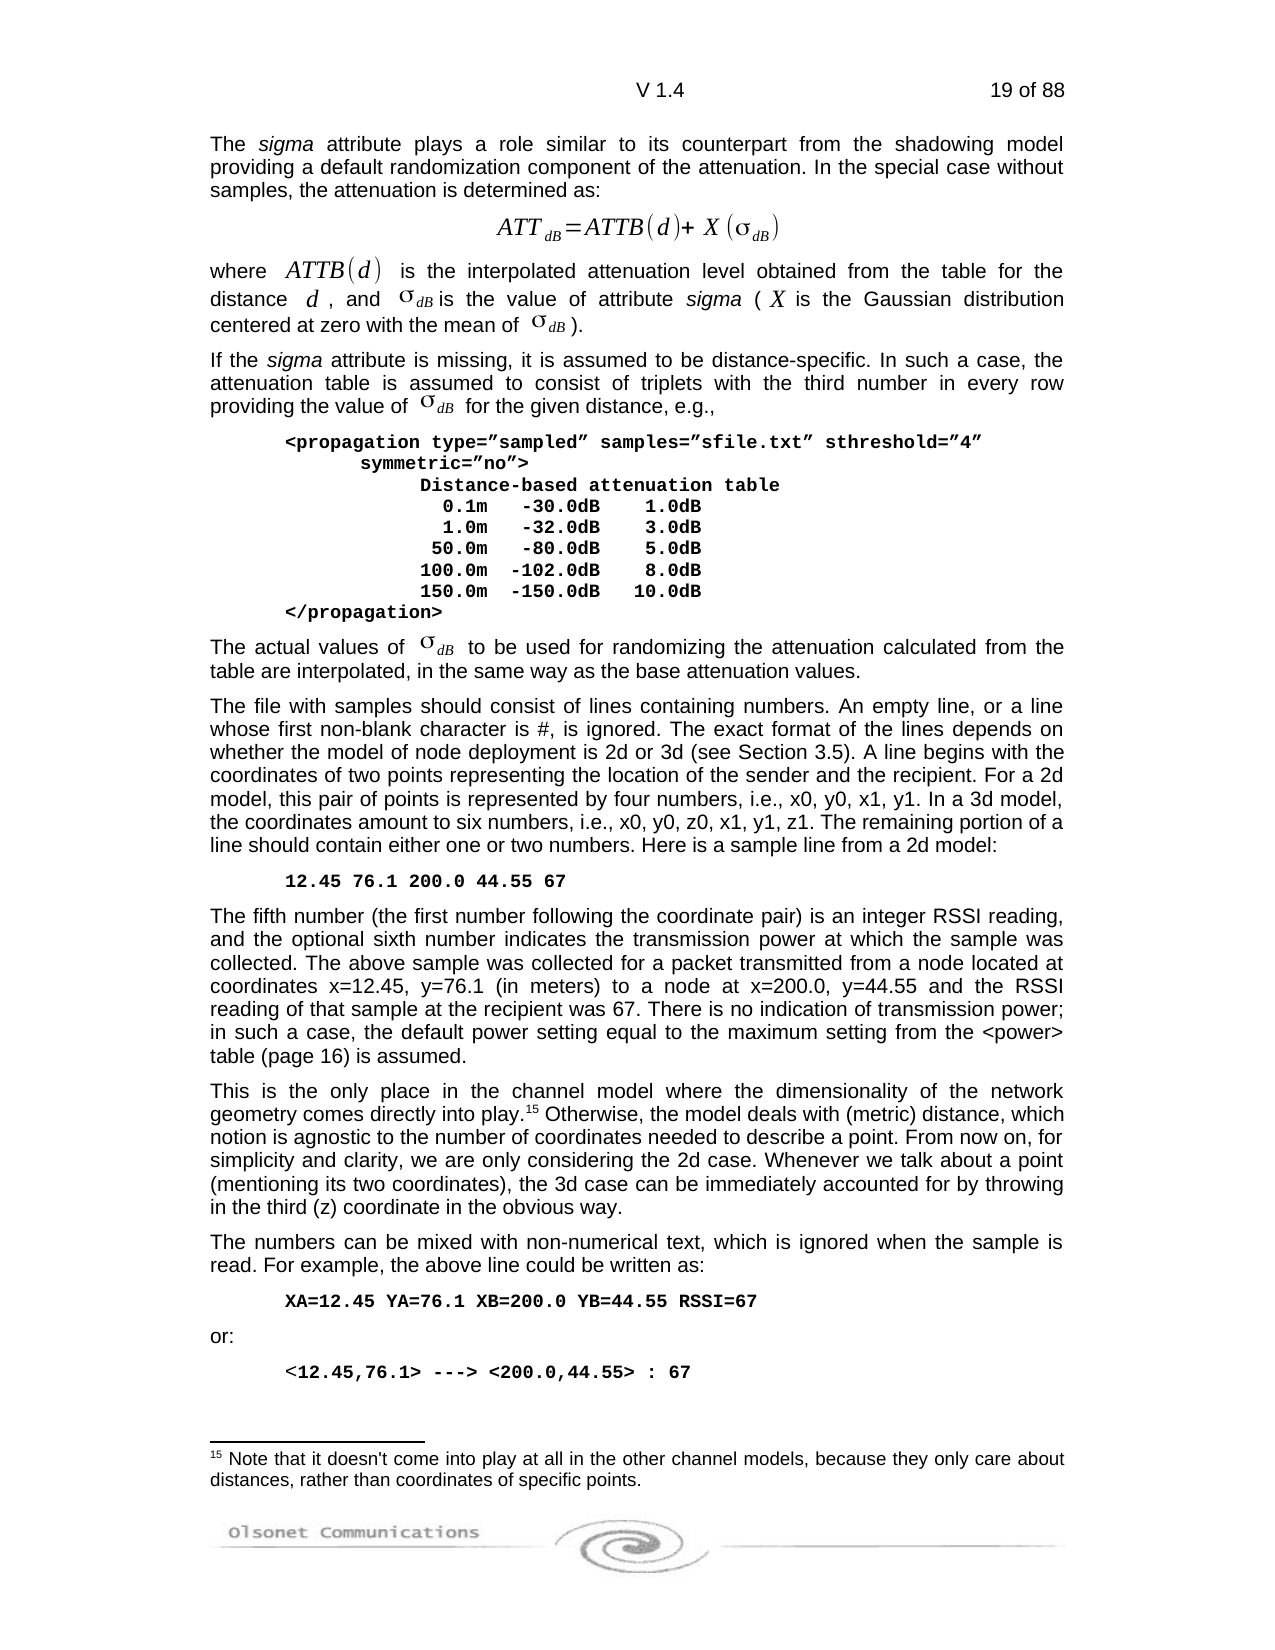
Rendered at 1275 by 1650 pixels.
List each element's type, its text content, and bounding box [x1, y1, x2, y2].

text Note that it doesn't come into play at all in the other channel models, because they only care about distances, rather than coordinates of specific points. [210, 1448, 1065, 1490]
text The file with samples should consist of lines containing numbers. An empty line, or a line whose first non-blank character is #, is ignored. The exact format of the lines depends on whether the model of node deployment is 2d or 3d (see Section 3.5). A line begins with the coordinates of two points representing the location of the sender and the recipient. For a 2d model, this pair of points is represented by four numbers, i.e., x0, y0, x1, y1. In a 3d model, the coordinates amount to six numbers, i.e., x0, y0, z0, x1, y1, z1. The remaining portion of a line should contain either one or two numbers. Here is a sample line from a 2d model: [210, 694, 1065, 857]
text XA=12.45 YA=76.1 XB=200.0 YB=44.55 RSSI=67 [210, 1288, 1065, 1313]
text The sigma attribute plays a role similar to its counterpart from the shadowing model providing a default randomization component of the attenuation. In the special case without samples, the attenuation is determined as: [210, 132, 1065, 202]
text 50.0m -80.0dB 5.0dB [210, 539, 1065, 560]
text <propagation type=”sampled” samples=”sfile.txt” sthreshold=”4” [210, 430, 1065, 454]
text 12.45 76.1 200.0 44.55 67 [210, 868, 1065, 893]
text 150.0m -150.0dB 10.0dB [210, 582, 1065, 603]
text The numbers can be mixed with non-numerical text, which is ignored when the sample is read. For example, the above line could be written as: [210, 1230, 1065, 1277]
text or: [210, 1325, 1065, 1348]
text symmetric=”no”> [210, 454, 1065, 475]
text <12.45,76.1> ---> <200.0,44.55> : 67 [210, 1360, 1065, 1384]
text </propagation> [210, 603, 1065, 624]
text 100.0m -102.0dB 8.0dB [210, 560, 1065, 582]
text where is the interpolated attenuation level obtained from the table for the distance , and is the value of attribute sigma (is the Gaussian distribution centered at zero with the mean of ). [210, 257, 1065, 336]
text 1.0m -32.0dB 3.0dB [210, 518, 1065, 539]
text 0.1m -30.0dB 1.0dB [210, 497, 1065, 518]
text This is the only place in the channel model where the dimensionality of the network geometry comes directly into play. Otherwise, the model deals with (metric) distance, which notion is agnostic to the number of coordinates needed to describe a point. From now on, for simplicity and clarity, we are only considering the 2d case. Whenever we talk about a point (mentioning its two coordinates), the 3d case can be immediately accounted for by throwing in the third (z) coordinate in the obvious way. [210, 1079, 1065, 1218]
text The fifth number (the first number following the coordinate pair) is an integer RSSI reading, and the optional sixth number indicates the transmission power at which the sample was collected. The above sample was collected for a packet transmitted from a node located at coordinates x=12.45, y=76.1 (in meters) to a node at x=200.0, y=44.55 and the RSSI reading of that sample at the recipient was 67. There is no indication of transmission power; in such a case, the default power setting equal to the maximum setting from the <power> table (page 17) is assumed. [210, 905, 1065, 1067]
picture [210, 1504, 1065, 1596]
text The actual values of to be used for randomizing the attenuation calculated from the table are interpolated, in the same way as the base attenuation values. [210, 636, 1065, 682]
text If the sigma attribute is missing, it is assumed to be distance-specific. In such a case, the attenuation table is assumed to consist of triplets with the third number in every row providing the value of for the given distance, e.g., [210, 348, 1065, 418]
text Distance-based attenuation table [210, 475, 1065, 497]
